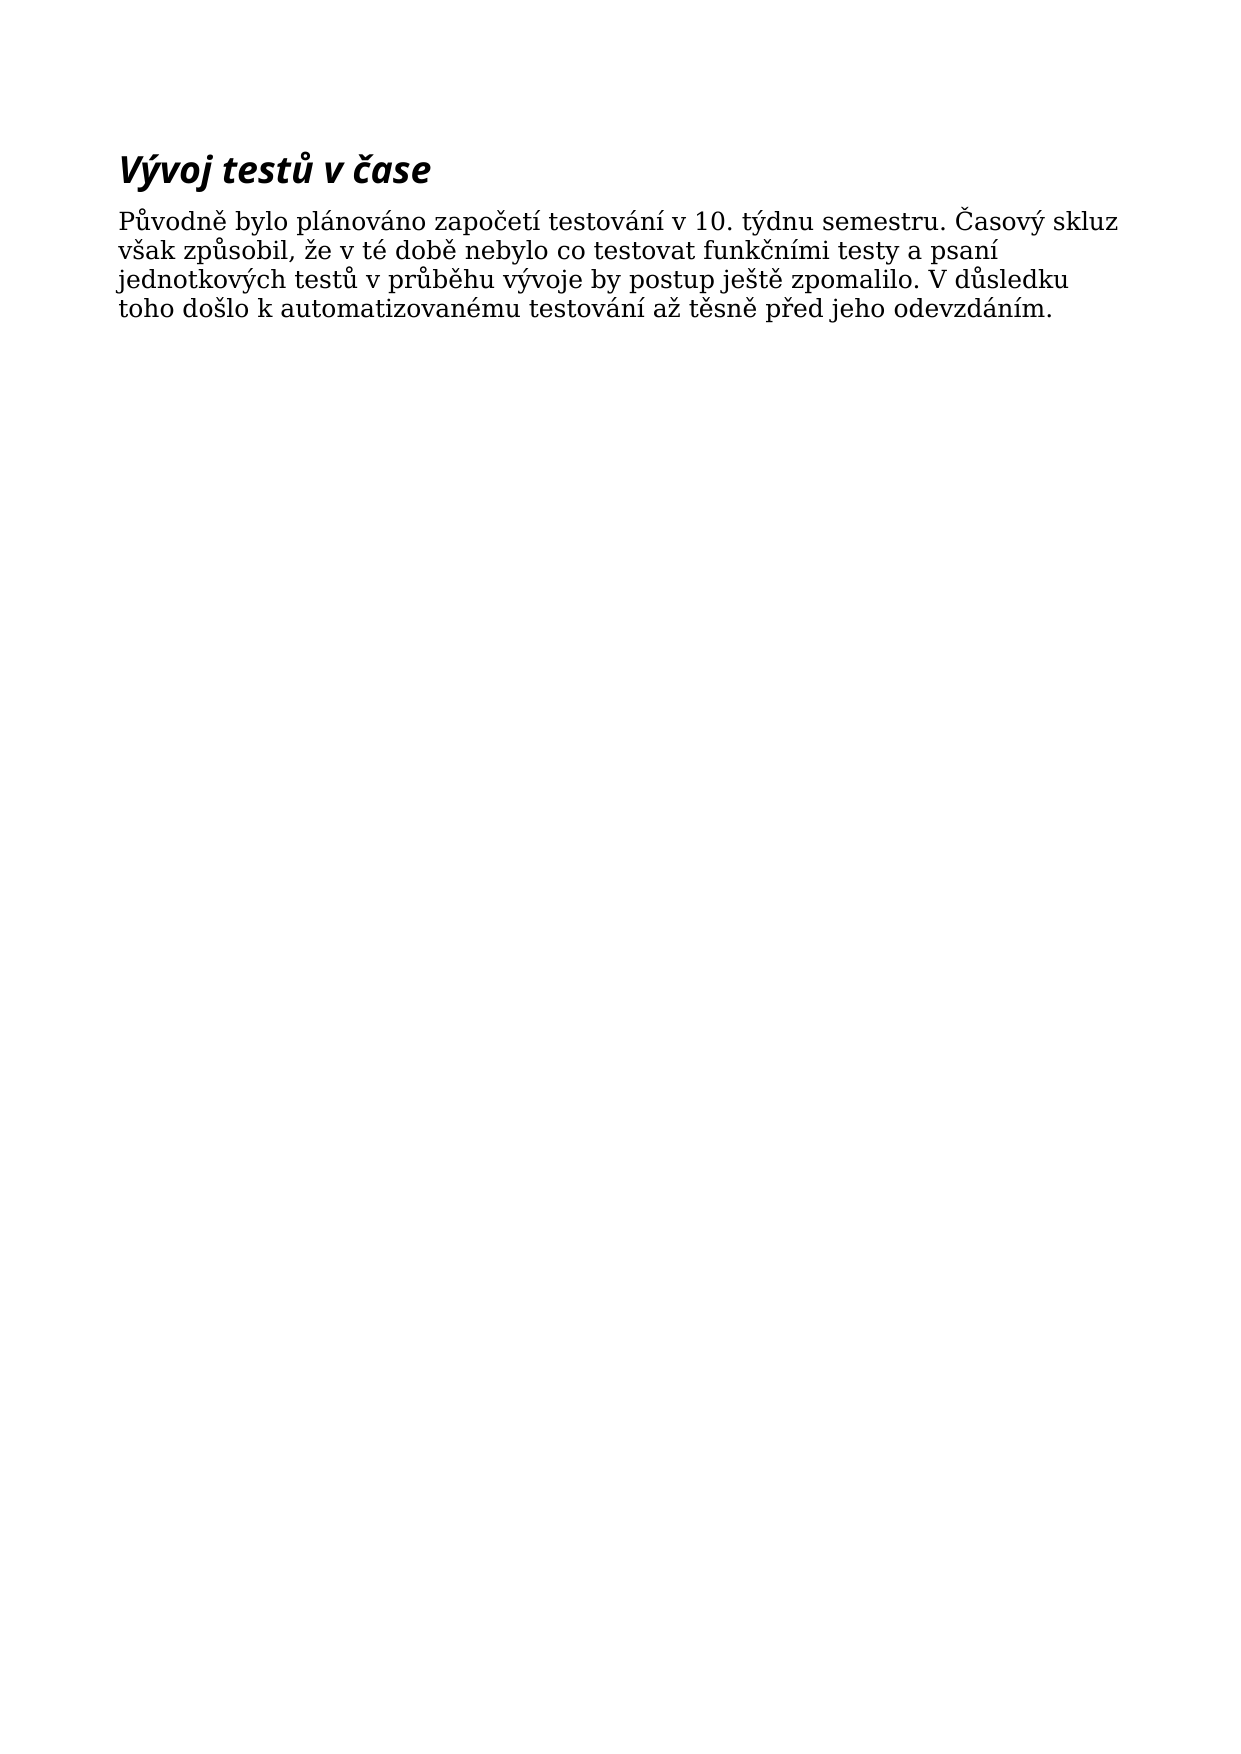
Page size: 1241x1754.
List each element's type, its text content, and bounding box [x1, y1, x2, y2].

subtitle Vývoj testů v čase [118, 143, 1122, 194]
text Původně bylo plánováno započetí testování v 10. týdnu semestru. Časový skluz však způsobil, že v té době nebylo co testovat funkčními testy a psaní jednotkových testů v průběhu vývoje by postup ještě zpomalilo. V důsledku toho došlo k automatizovanému testování až těsně před jeho odevzdáním. [118, 207, 1122, 323]
